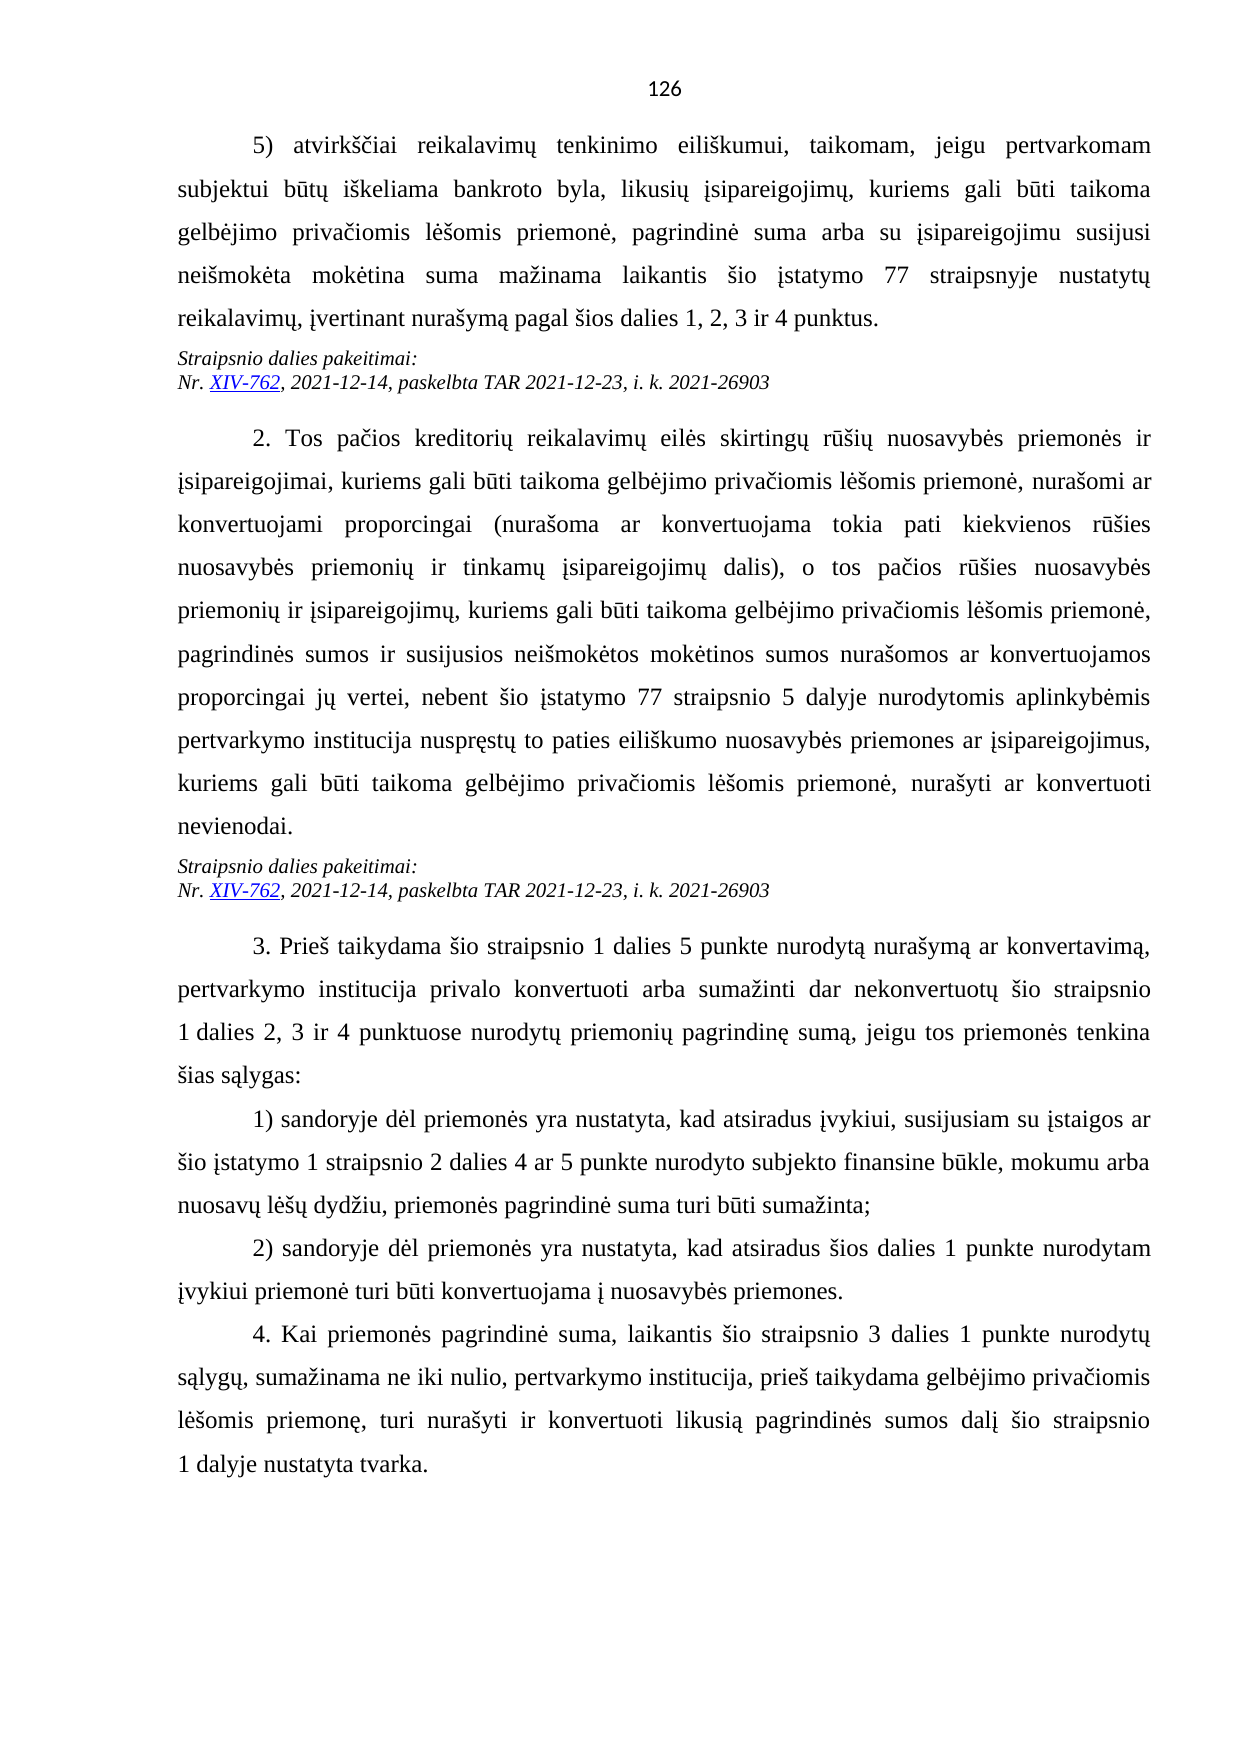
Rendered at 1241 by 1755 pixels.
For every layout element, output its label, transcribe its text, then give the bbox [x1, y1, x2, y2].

text Straipsnio dalies pakeitimai: [177, 346, 1152, 370]
text 2) sandoryje dėl priemonės yra nustatyta, kad atsiradus šios dalies 1 punkte nurodytam įvykiui priemonė turi būti konvertuojama į nuosavybės priemones. [177, 1233, 1152, 1305]
text 4. Kai priemonės pagrindinė suma, laikantis šio straipsnio 3 dalies 1 punkte nurodytų sąlygų, sumažinama ne iki nulio, pertvarkymo institucija, prieš taikydama gelbėjimo privačiomis lėšomis priemonę, turi nurašyti ir konvertuoti likusią pagrindinės sumos dalį šio straipsnio 1 dalyje nustatyta tvarka. [177, 1319, 1152, 1477]
text 3. Prieš taikydama šio straipsnio 1 dalies 5 punkte nurodytą nurašymą ar konvertavimą, pertvarkymo institucija privalo konvertuoti arba sumažinti dar nekonvertuotų šio straipsnio 1 dalies 2, 3 ir 4 punktuose nurodytų priemonių pagrindinę sumą, jeigu tos priemonės tenkina šias sąlygas: [177, 931, 1152, 1089]
text 2. Tos pačios kreditorių reikalavimų eilės skirtingų rūšių nuosavybės priemonės ir įsipareigojimai, kuriems gali būti taikoma gelbėjimo privačiomis lėšomis priemonė, nurašomi ar konvertuojami proporcingai (nurašoma ar konvertuojama tokia pati kiekvienos rūšies nuosavybės priemonių ir tinkamų įsipareigojimų dalis), o tos pačios rūšies nuosavybės priemonių ir įsipareigojimų, kuriems gali būti taikoma gelbėjimo privačiomis lėšomis priemonė, pagrindinės sumos ir susijusios neišmokėtos mokėtinos sumos nurašomos ar konvertuojamos proporcingai jų vertei, nebent šio įstatymo 77 straipsnio 5 dalyje nurodytomis aplinkybėmis pertvarkymo institucija nuspręstų to paties eiliškumo nuosavybės priemones ar įsipareigojimus, kuriems gali būti taikoma gelbėjimo privačiomis lėšomis priemonė, nurašyti ar konvertuoti nevienodai. [177, 423, 1152, 840]
text Nr. XIV-762, 2021-12-14, paskelbta TAR 2021-12-23, i. k. 2021-26903 [177, 370, 1152, 394]
text 5) atvirkščiai reikalavimų tenkinimo eiliškumui, taikomam, jeigu pertvarkomam subjektui būtų iškeliama bankroto byla, likusių įsipareigojimų, kuriems gali būti taikoma gelbėjimo privačiomis lėšomis priemonė, pagrindinė suma arba su įsipareigojimu susijusi neišmokėta mokėtina suma mažinama laikantis šio įstatymo 77 straipsnyje nustatytų reikalavimų, įvertinant nurašymą pagal šios dalies 1, 2, 3 ir 4 punktus. [177, 131, 1152, 332]
text Nr. XIV-762, 2021-12-14, paskelbta TAR 2021-12-23, i. k. 2021-26903 [177, 878, 1152, 902]
text 1) sandoryje dėl priemonės yra nustatyta, kad atsiradus įvykiui, susijusiam su įstaigos ar šio įstatymo 1 straipsnio 2 dalies 4 ar 5 punkte nurodyto subjekto finansine būkle, mokumu arba nuosavų lėšų dydžiu, priemonės pagrindinė suma turi būti sumažinta; [177, 1104, 1152, 1219]
text Straipsnio dalies pakeitimai: [177, 854, 1152, 878]
